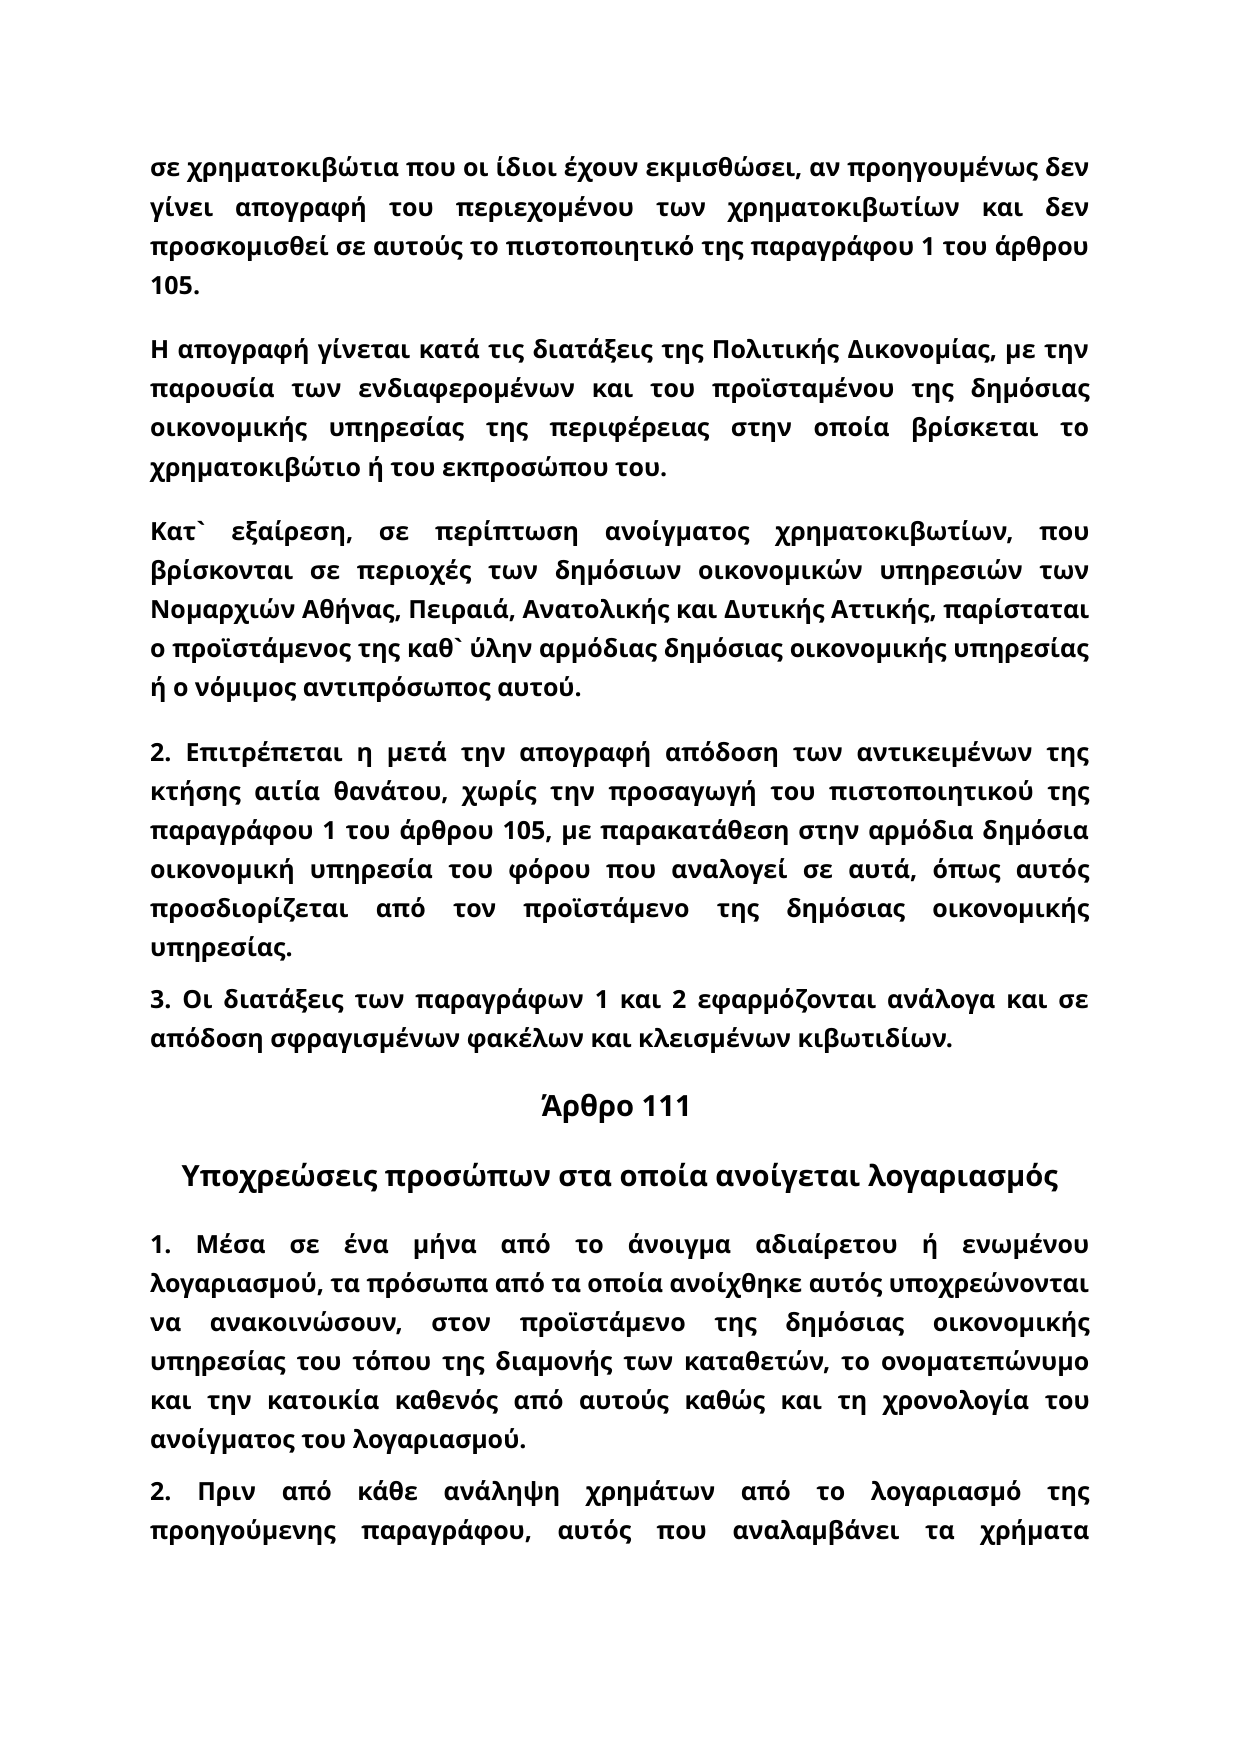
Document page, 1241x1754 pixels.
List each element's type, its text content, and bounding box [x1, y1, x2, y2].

text 3. Οι διατάξεις των παραγράφων 1 και 2 εφαρμόζονται ανάλογα και σε απόδοση σφραγισμένων φακέλων και κλεισμένων κιβωτιδίων. [150, 982, 1090, 1055]
subtitle Υποχρεώσεις προσώπων στα οποία ανοίγεται λογαριασμός [150, 1156, 1090, 1195]
text 2. Επιτρέπεται η μετά την απογραφή απόδοση των αντικειμένων της κτήσης αιτία θανάτου, χωρίς την προσαγωγή του πιστοποιητικού της παραγράφου 1 του άρθρου 105, με παρακατάθεση στην αρμόδια δημόσια οικονομική υπηρεσία του φόρου που αναλογεί σε αυτά, όπως αυτός προσδιορίζεται από τον προϊστάμενο της δημόσιας οικονομικής υπηρεσίας. [150, 734, 1090, 964]
text 1. Μέσα σε ένα μήνα από το άνοιγμα αδιαίρετου ή ενωμένου λογαριασμού, τα πρόσωπα από τα οποία ανοίχθηκε αυτός υποχρεώνονται να ανακοινώσουν, στον προϊστάμενο της δημόσιας οικονομικής υπηρεσίας του τόπου της διαμονής των καταθετών, το ονοματεπώνυμο και την κατοικία καθενός από αυτούς καθώς και τη χρονολογία του ανοίγματος του λογαριασμού. [150, 1226, 1090, 1456]
text Κατ` εξαίρεση, σε περίπτωση ανοίγματος χρηματοκιβωτίων, που βρίσκονται σε περιοχές των δημόσιων οικονομικών υπηρεσιών των Νομαρχιών Αθήνας, Πειραιά, Ανατολικής και Δυτικής Αττικής, παρίσταται ο προϊστάμενος της καθ` ύλην αρμόδιας δημόσιας οικονομικής υπηρεσίας ή ο νόμιμος αντιπρόσωπος αυτού. [150, 513, 1090, 704]
text σε χρηματοκιβώτια που οι ίδιοι έχουν εκμισθώσει, αν προηγουμένως δεν γίνει απογραφή του περιεχομένου των χρηματοκιβωτίων και δεν προσκομισθεί σε αυτούς το πιστοποιητικό της παραγράφου 1 του άρθρου 105. [150, 150, 1090, 302]
text 2. Πριν από κάθε ανάληψη χρημάτων από το λογαριασμό της προηγούμενης παραγράφου, αυτός που αναλαμβάνει τα χρήματα [150, 1474, 1090, 1547]
subtitle Άρθρο 111 [150, 1085, 1090, 1125]
text Η απογραφή γίνεται κατά τις διατάξεις της Πολιτικής Δικονομίας, με την παρουσία των ενδιαφερομένων και του προϊσταμένου της δημόσιας οικονομικής υπηρεσίας της περιφέρειας στην οποία βρίσκεται το χρηματοκιβώτιο ή του εκπροσώπου του. [150, 332, 1090, 483]
